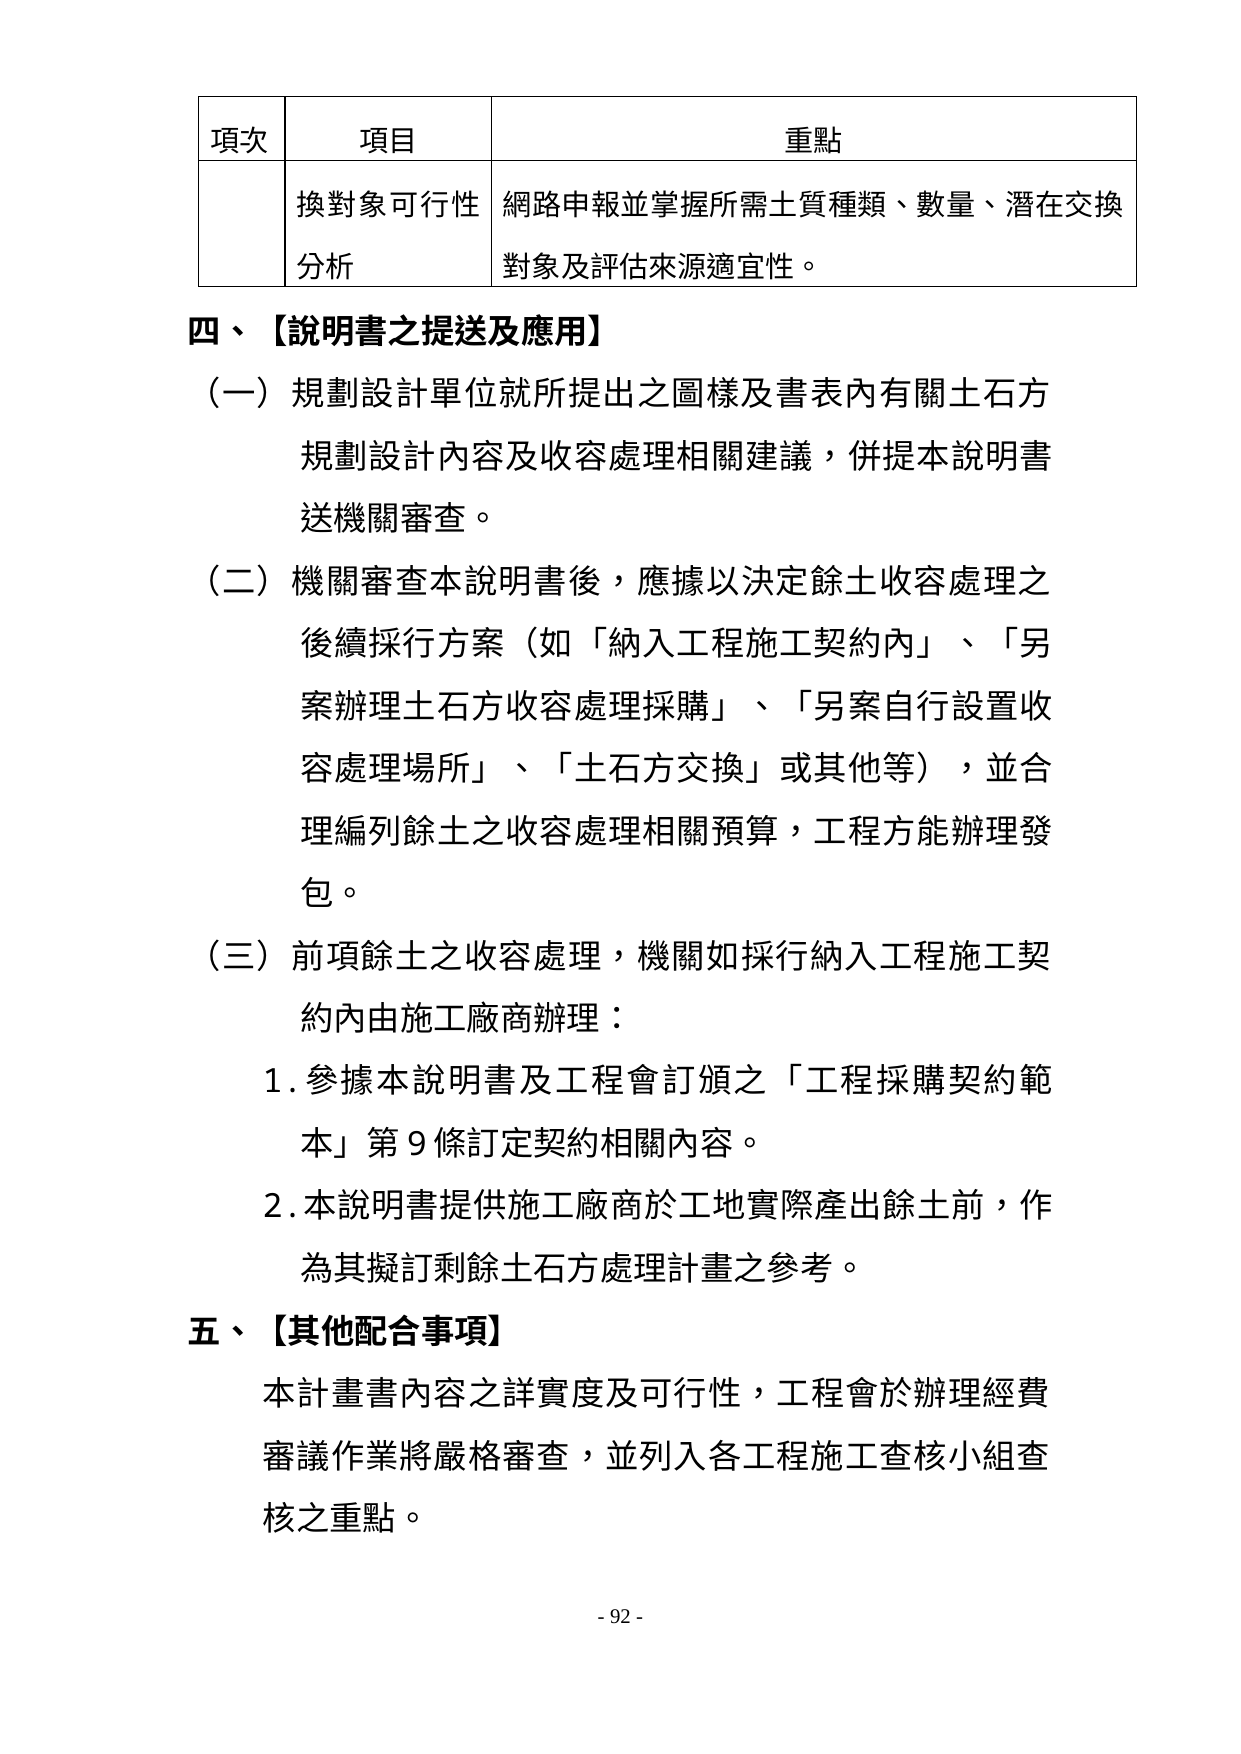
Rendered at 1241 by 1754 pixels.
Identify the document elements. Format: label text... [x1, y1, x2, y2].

table_cell 換對象可行性分析 [286, 161, 491, 286]
text 2.本說明書提供施工廠商於工地實際產出餘土前，作為其擬訂剩餘土石方處理計畫之參考。 [262, 1162, 1053, 1287]
text （三）前項餘土之收容處理，機關如採行納入工程施工契約內由施工廠商辦理： [187, 912, 1053, 1037]
table_cell [199, 161, 284, 286]
table_header 項目 [286, 97, 491, 160]
text 五、【其他配合事項】 [187, 1287, 1053, 1349]
text 本計畫書內容之詳實度及可行性，工程會於辦理經費審議作業將嚴格審查，並列入各工程施工查核小組查核之重點。 [262, 1349, 1050, 1537]
text （二）機關審查本說明書後，應據以決定餘土收容處理之後續採行方案（如「納入工程施工契約內」、「另案辦理土石方收容處理採購」、「另案自行設置收容處理場所」、「土石方交換」或其他等），並合理編列餘土之收容處理相關預算，工程方能辦理發包。 [187, 537, 1053, 912]
text （一）規劃設計單位就所提出之圖樣及書表內有關土石方規劃設計內容及收容處理相關建議，併提本說明書送機關審查。 [187, 349, 1053, 537]
text 四、【說明書之提送及應用】 [187, 287, 1053, 349]
table_cell 網路申報並掌握所需土質種類、數量、潛在交換對象及評估來源適宜性。 [492, 161, 1136, 286]
table_header 項次 [199, 97, 284, 160]
table_header 重點 [492, 97, 1136, 160]
text 1.參據本說明書及工程會訂頒之「工程採購契約範本」第9條訂定契約相關內容。 [262, 1037, 1053, 1162]
